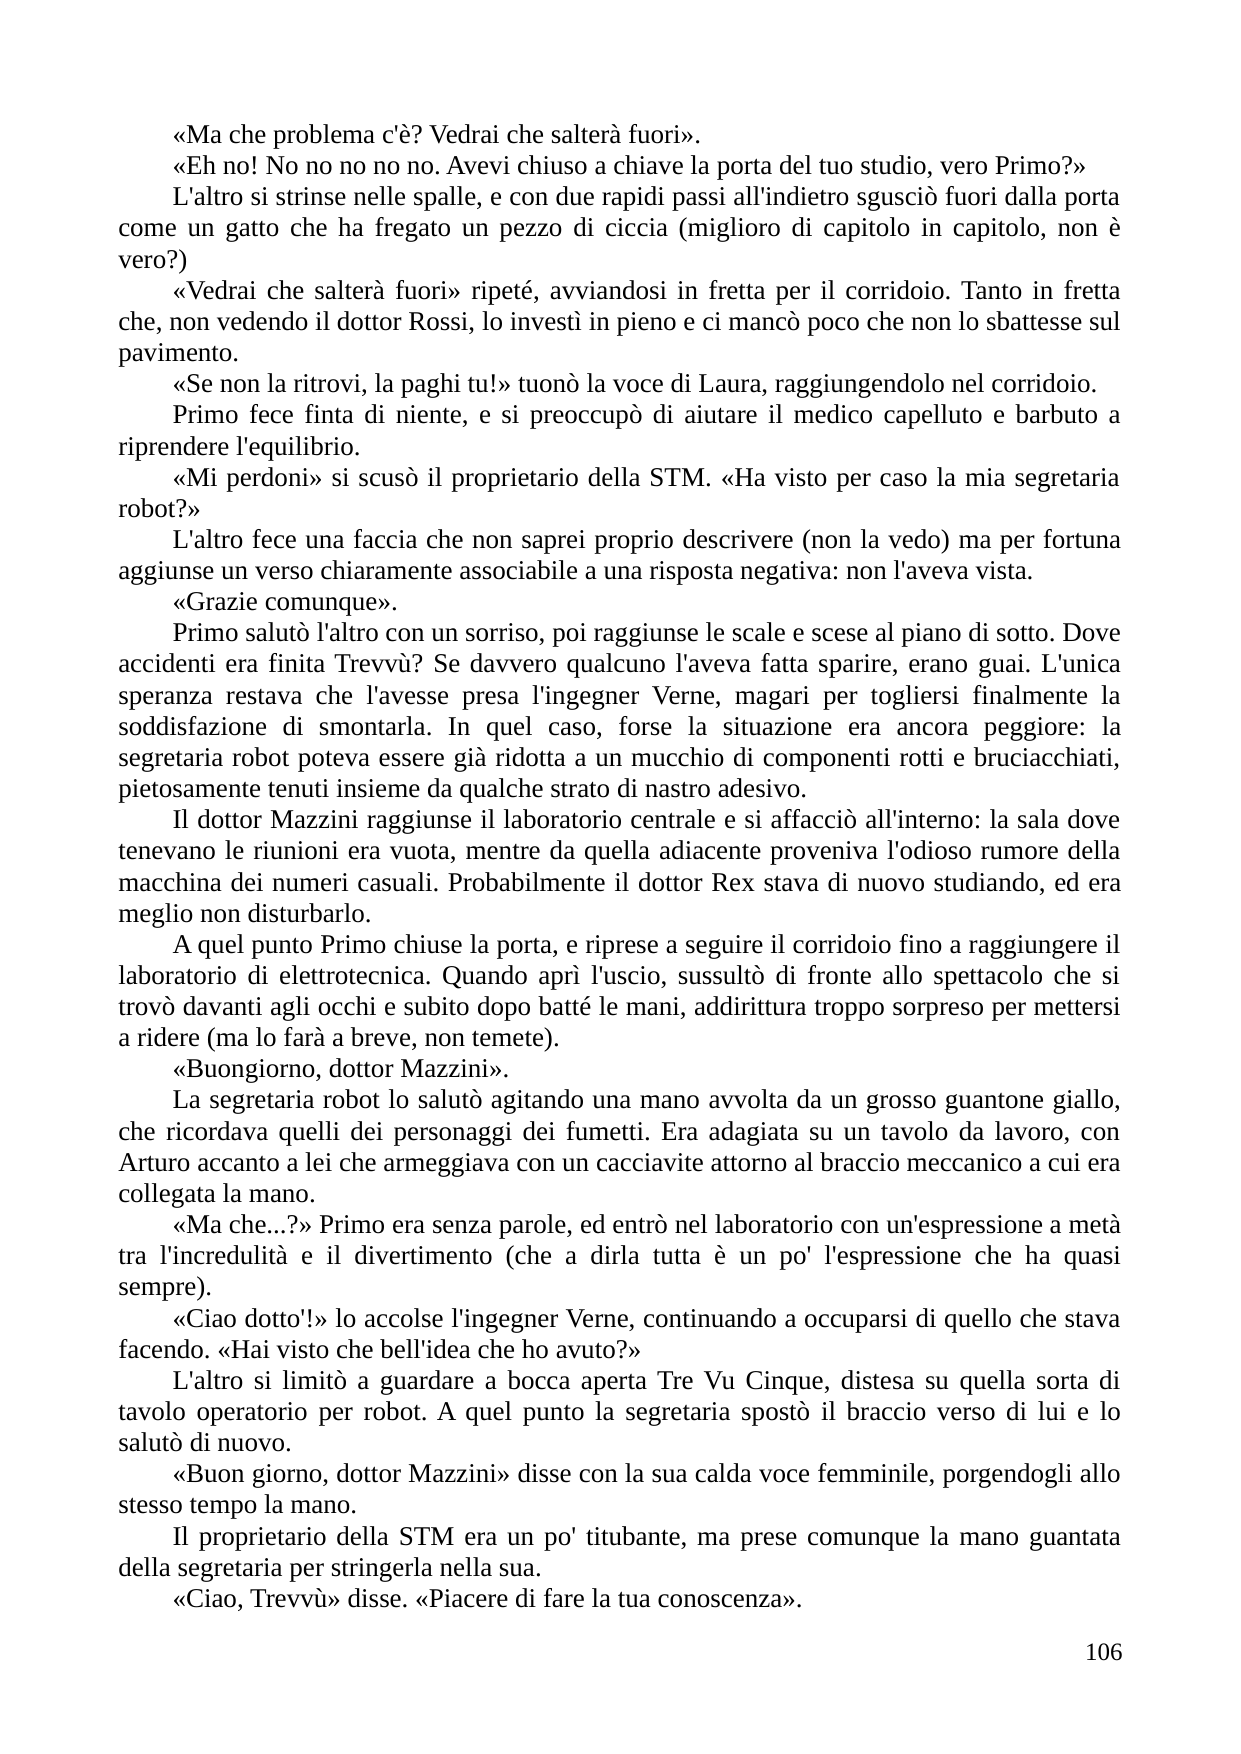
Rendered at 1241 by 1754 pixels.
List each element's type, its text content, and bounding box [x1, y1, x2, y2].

text «Vedrai che salterà fuori» ripeté, avviandosi in fretta per il corridoio. Tanto in fretta che, non vedendo il dottor Rossi, lo investì in pieno e ci mancò poco che non lo sbattesse sul pavimento. [118, 274, 1122, 367]
text Il proprietario della STM era un po' titubante, ma prese comunque la mano guantata della segretaria per stringerla nella sua. [118, 1520, 1122, 1582]
text «Mi perdoni» si scusò il proprietario della STM. «Ha visto per caso la mia segretaria robot?» [118, 461, 1122, 523]
text «Ma che problema c'è? Vedrai che salterà fuori». [118, 118, 1122, 149]
text «Se non la ritrovi, la paghi tu!» tuonò la voce di Laura, raggiungendolo nel corridoio. [118, 367, 1122, 398]
text «Ma che...?» Primo era senza parole, ed entrò nel laboratorio con un'espressione a metà tra l'incredulità e il divertimento (che a dirla tutta è un po' l'espressione che ha quasi sempre). [118, 1208, 1122, 1302]
text A quel punto Primo chiuse la porta, e riprese a seguire il corridoio fino a raggiungere il laboratorio di elettrotecnica. Quando aprì l'uscio, sussultò di fronte allo spettacolo che si trovò davanti agli occhi e subito dopo batté le mani, addirittura troppo sorpreso per mettersi a ridere (ma lo farà a breve, non temete). [118, 928, 1122, 1052]
text «Ciao, Trevvù» disse. «Piacere di fare la tua conoscenza». [118, 1582, 1122, 1613]
text L'altro si limitò a guardare a bocca aperta Tre Vu Cinque, distesa su quella sorta di tavolo operatorio per robot. A quel punto la segretaria spostò il braccio verso di lui e lo salutò di nuovo. [118, 1364, 1122, 1457]
text «Buongiorno, dottor Mazzini». [118, 1052, 1122, 1084]
text L'altro fece una faccia che non saprei proprio descrivere (non la vedo) ma per fortuna aggiunse un verso chiaramente associabile a una risposta negativa: non l'aveva vista. [118, 523, 1122, 585]
text Primo fece finta di niente, e si preoccupò di aiutare il medico capelluto e barbuto a riprendere l'equilibrio. [118, 398, 1122, 461]
text Primo salutò l'altro con un sorriso, poi raggiunse le scale e scese al piano di sotto. Dove accidenti era finita Trevvù? Se davvero qualcuno l'aveva fatta sparire, erano guai. L'unica speranza restava che l'avesse presa l'ingegner Verne, magari per togliersi finalmente la soddisfazione di smontarla. In quel caso, forse la situazione era ancora peggiore: la segretaria robot poteva essere già ridotta a un mucchio di componenti rotti e bruciacchiati, pietosamente tenuti insieme da qualche strato di nastro adesivo. [118, 616, 1122, 803]
text «Eh no! No no no no no. Avevi chiuso a chiave la porta del tuo studio, vero Primo?» [118, 149, 1122, 180]
text La segretaria robot lo salutò agitando una mano avvolta da un grosso guantone giallo, che ricordava quelli dei personaggi dei fumetti. Era adagiata su un tavolo da lavoro, con Arturo accanto a lei che armeggiava con un cacciavite attorno al braccio meccanico a cui era collegata la mano. [118, 1084, 1122, 1208]
text Il dottor Mazzini raggiunse il laboratorio centrale e si affacciò all'interno: la sala dove tenevano le riunioni era vuota, mentre da quella adiacente proveniva l'odioso rumore della macchina dei numeri casuali. Probabilmente il dottor Rex stava di nuovo studiando, ed era meglio non disturbarlo. [118, 803, 1122, 928]
text «Ciao dotto'!» lo accolse l'ingegner Verne, continuando a occuparsi di quello che stava facendo. «Hai visto che bell'idea che ho avuto?» [118, 1302, 1122, 1364]
text L'altro si strinse nelle spalle, e con due rapidi passi all'indietro sgusciò fuori dalla porta come un gatto che ha fregato un pezzo di ciccia (miglioro di capitolo in capitolo, non è vero?) [118, 180, 1122, 274]
text «Grazie comunque». [118, 585, 1122, 616]
text «Buon giorno, dottor Mazzini» disse con la sua calda voce femminile, porgendogli allo stesso tempo la mano. [118, 1457, 1122, 1520]
